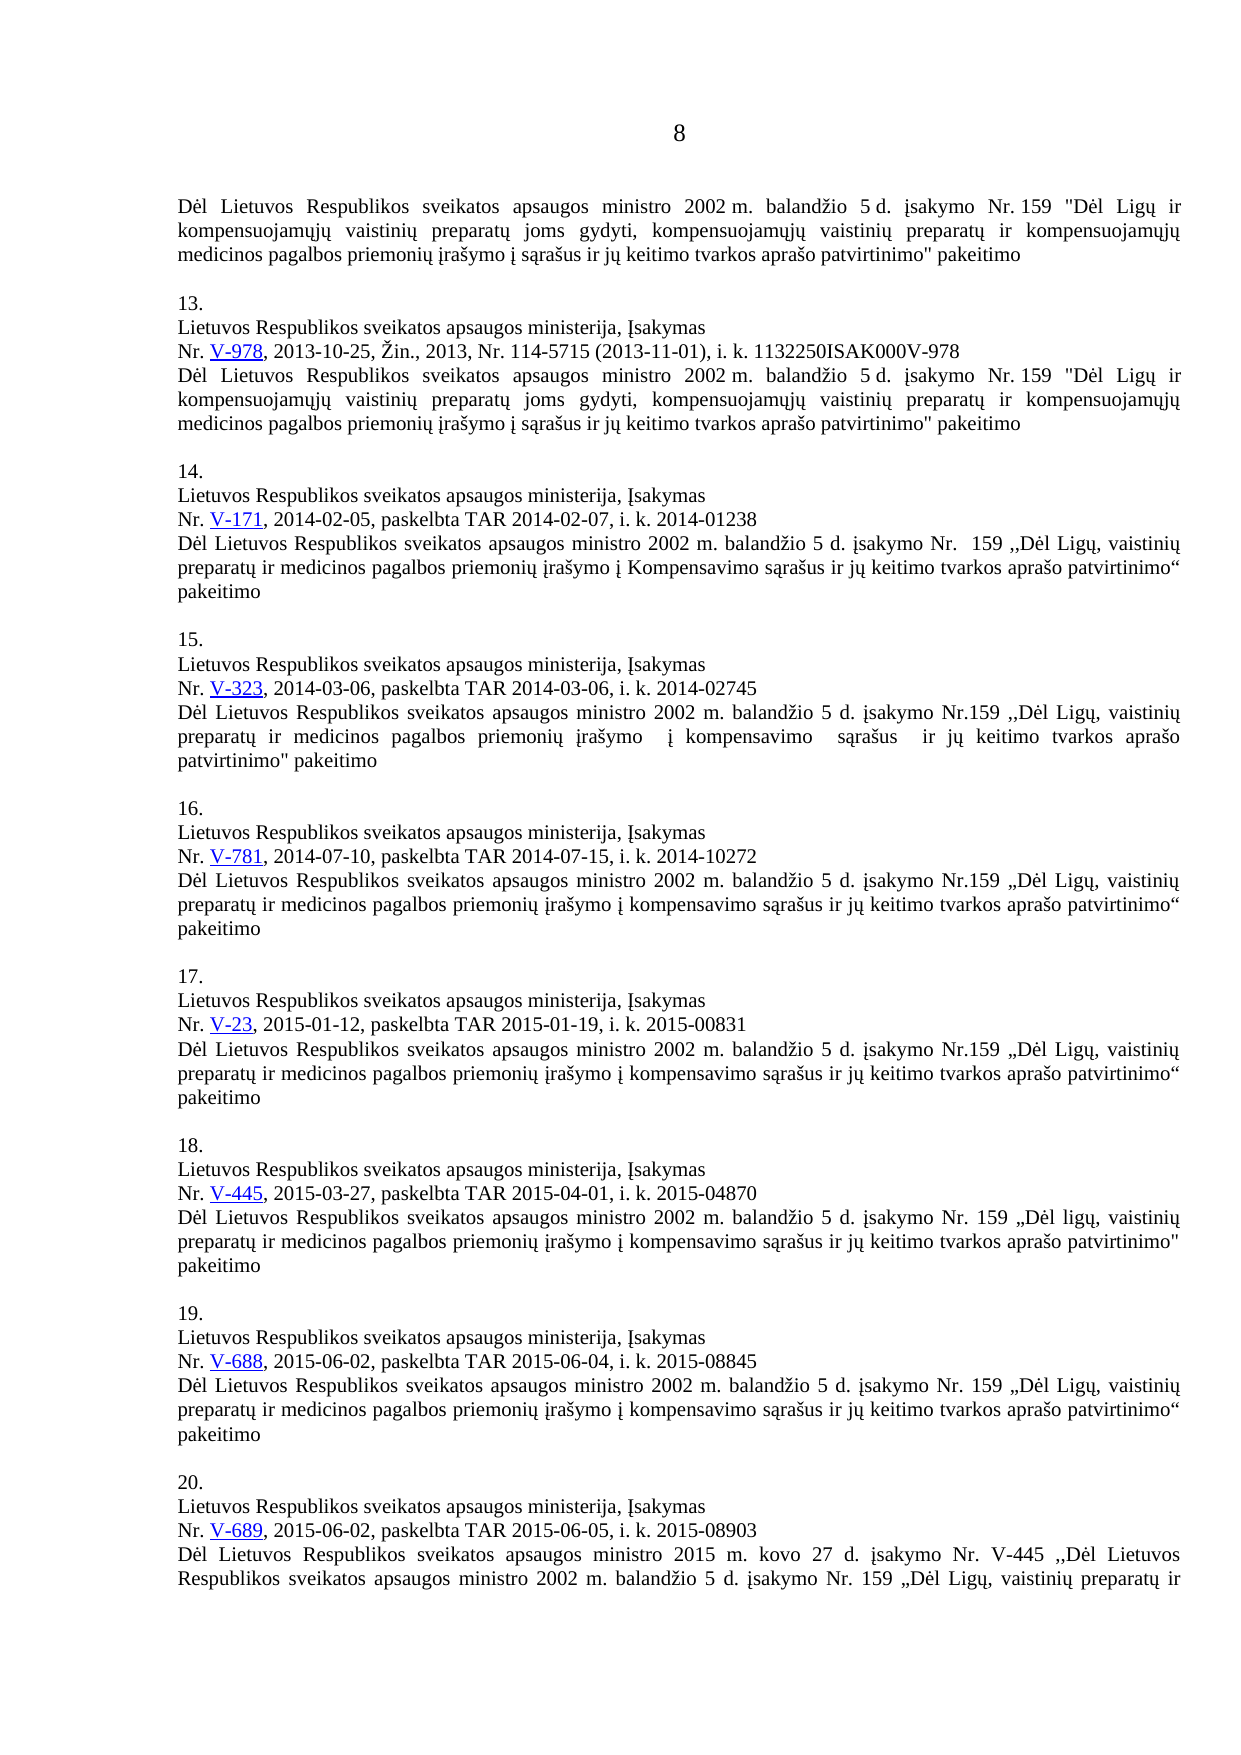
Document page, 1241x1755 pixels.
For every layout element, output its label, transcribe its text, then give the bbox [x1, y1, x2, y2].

text 20. [177, 1469, 1181, 1494]
text Dėl Lietuvos Respublikos sveikatos apsaugos ministro 2015 m. kovo 27 d. įsakymo Nr. V-445 ,,Dėl Lietuvos Respublikos sveikatos apsaugos ministro 2002 m. balandžio 5 d. įsakymo Nr. 159 „Dėl Ligų, vaistinių preparatų ir [177, 1542, 1181, 1590]
text Dėl Lietuvos Respublikos sveikatos apsaugos ministro 2002 m. balandžio 5 d. įsakymo Nr. 159 ,,Dėl Ligų, vaistinių preparatų ir medicinos pagalbos priemonių įrašymo į Kompensavimo sąrašus ir jų keitimo tvarkos aprašo patvirtinimo“ pakeitimo [177, 531, 1181, 603]
text Dėl Lietuvos Respublikos sveikatos apsaugos ministro 2002 m. balandžio 5 d. įsakymo Nr.159 ,,Dėl Ligų, vaistinių preparatų ir medicinos pagalbos priemonių įrašymo į kompensavimo sąrašus ir jų keitimo tvarkos aprašo patvirtinimo" pakeitimo [177, 699, 1181, 772]
text 17. [177, 964, 1181, 988]
text Dėl Lietuvos Respublikos sveikatos apsaugos ministro 2002 m. balandžio 5 d. įsakymo Nr. 159 „Dėl ligų, vaistinių preparatų ir medicinos pagalbos priemonių įrašymo į kompensavimo sąrašus ir jų keitimo tvarkos aprašo patvirtinimo" pakeitimo [177, 1205, 1181, 1277]
text Lietuvos Respublikos sveikatos apsaugos ministerija, Įsakymas [177, 988, 1181, 1012]
text Nr. V-978, 2013-10-25, Žin., 2013, Nr. 114-5715 (2013-11-01), i. k. 1132250ISAK000V-978 [177, 339, 1181, 363]
text Nr. V-171, 2014-02-05, paskelbta TAR 2014-02-07, i. k. 2014-01238 [177, 507, 1181, 531]
text Lietuvos Respublikos sveikatos apsaugos ministerija, Įsakymas [177, 1494, 1181, 1518]
text Nr. V-781, 2014-07-10, paskelbta TAR 2014-07-15, i. k. 2014-10272 [177, 844, 1181, 868]
text 18. [177, 1133, 1181, 1157]
text 19. [177, 1301, 1181, 1325]
text Nr. V-23, 2015-01-12, paskelbta TAR 2015-01-19, i. k. 2015-00831 [177, 1012, 1181, 1036]
text Dėl Lietuvos Respublikos sveikatos apsaugos ministro 2002 m. balandžio 5 d. įsakymo Nr. 159 "Dėl Ligų ir kompensuojamųjų vaistinių preparatų joms gydyti, kompensuojamųjų vaistinių preparatų ir kompensuojamųjų medicinos pagalbos priemonių įrašymo į sąrašus ir jų keitimo tvarkos aprašo patvirtinimo" pakeitimo [177, 363, 1181, 435]
text Nr. V-689, 2015-06-02, paskelbta TAR 2015-06-05, i. k. 2015-08903 [177, 1518, 1181, 1542]
text 14. [177, 459, 1181, 483]
text Nr. V-688, 2015-06-02, paskelbta TAR 2015-06-04, i. k. 2015-08845 [177, 1349, 1181, 1373]
text Lietuvos Respublikos sveikatos apsaugos ministerija, Įsakymas [177, 651, 1181, 676]
text Lietuvos Respublikos sveikatos apsaugos ministerija, Įsakymas [177, 483, 1181, 507]
text Dėl Lietuvos Respublikos sveikatos apsaugos ministro 2002 m. balandžio 5 d. įsakymo Nr.159 „Dėl Ligų, vaistinių preparatų ir medicinos pagalbos priemonių įrašymo į kompensavimo sąrašus ir jų keitimo tvarkos aprašo patvirtinimo“ pakeitimo [177, 868, 1181, 940]
text Dėl Lietuvos Respublikos sveikatos apsaugos ministro 2002 m. balandžio 5 d. įsakymo Nr. 159 "Dėl Ligų ir kompensuojamųjų vaistinių preparatų joms gydyti, kompensuojamųjų vaistinių preparatų ir kompensuojamųjų medicinos pagalbos priemonių įrašymo į sąrašus ir jų keitimo tvarkos aprašo patvirtinimo" pakeitimo [177, 194, 1181, 266]
text Nr. V-323, 2014-03-06, paskelbta TAR 2014-03-06, i. k. 2014-02745 [177, 676, 1181, 699]
text Lietuvos Respublikos sveikatos apsaugos ministerija, Įsakymas [177, 820, 1181, 844]
text 15. [177, 627, 1181, 651]
text 13. [177, 291, 1181, 314]
text Dėl Lietuvos Respublikos sveikatos apsaugos ministro 2002 m. balandžio 5 d. įsakymo Nr. 159 „Dėl Ligų, vaistinių preparatų ir medicinos pagalbos priemonių įrašymo į kompensavimo sąrašus ir jų keitimo tvarkos aprašo patvirtinimo“ pakeitimo [177, 1373, 1181, 1446]
text Lietuvos Respublikos sveikatos apsaugos ministerija, Įsakymas [177, 1157, 1181, 1181]
text Dėl Lietuvos Respublikos sveikatos apsaugos ministro 2002 m. balandžio 5 d. įsakymo Nr.159 „Dėl Ligų, vaistinių preparatų ir medicinos pagalbos priemonių įrašymo į kompensavimo sąrašus ir jų keitimo tvarkos aprašo patvirtinimo“ pakeitimo [177, 1036, 1181, 1109]
text Lietuvos Respublikos sveikatos apsaugos ministerija, Įsakymas [177, 1325, 1181, 1349]
text Nr. V-445, 2015-03-27, paskelbta TAR 2015-04-01, i. k. 2015-04870 [177, 1181, 1181, 1205]
text 16. [177, 796, 1181, 820]
text Lietuvos Respublikos sveikatos apsaugos ministerija, Įsakymas [177, 314, 1181, 339]
